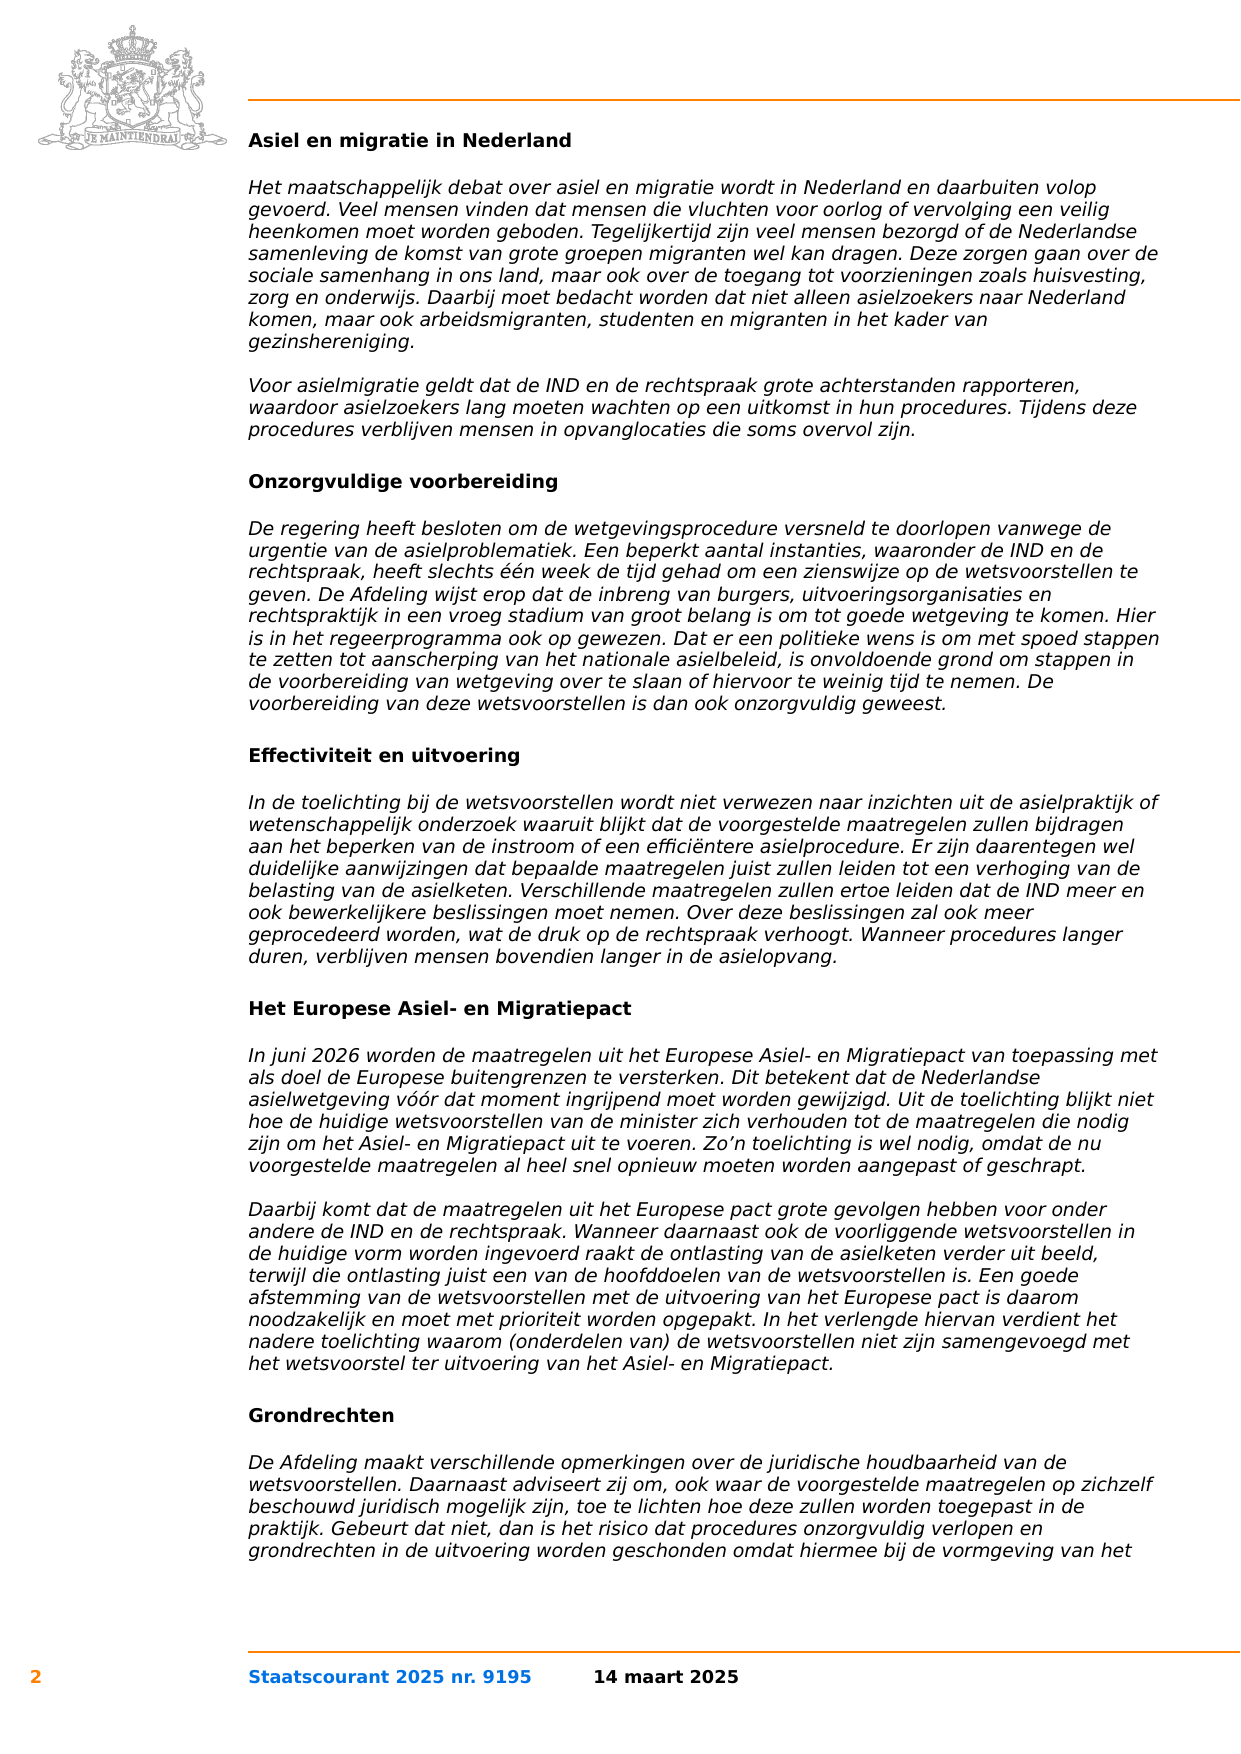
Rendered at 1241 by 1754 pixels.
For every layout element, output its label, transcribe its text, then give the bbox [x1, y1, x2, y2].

text In juni 2026 worden de maatregelen uit het Europese Asiel- en Migratiepact van toepassing met als doel de Europese buitengrenzen te versterken. Dit betekent dat de Nederlandse asielwetgeving vóór dat moment ingrijpend moet worden gewijzigd. Uit de toelichting blijkt niet hoe de huidige wetsvoorstellen van de minister zich verhouden tot de maatregelen die nodig zijn om het Asiel- en Migratiepact uit te voeren. Zo’n toelichting is wel nodig, omdat de nu voorgestelde maatregelen al heel snel opnieuw moeten worden aangepast of geschrapt. [248, 1045, 1163, 1177]
text De Afdeling maakt verschillende opmerkingen over de juridische houdbaarheid van de wetsvoorstellen. Daarnaast adviseert zij om, ook waar de voorgestelde maatregelen op zichzelf beschouwd juridisch mogelijk zijn, toe te lichten hoe deze zullen worden toegepast in de praktijk. Gebeurt dat niet, dan is het risico dat procedures onzorgvuldig verlopen en grondrechten in de uitvoering worden geschonden omdat hiermee bij de vormgeving van het [248, 1452, 1163, 1562]
text In de toelichting bij de wetsvoorstellen wordt niet verwezen naar inzichten uit de asielpraktijk of wetenschappelijk onderzoek waaruit blijkt dat de voorgestelde maatregelen zullen bijdragen aan het beperken van de instroom of een efficiëntere asielprocedure. Er zijn daarentegen wel duidelijke aanwijzingen dat bepaalde maatregelen juist zullen leiden tot een verhoging van de belasting van de asielketen. Verschillende maatregelen zullen ertoe leiden dat de IND meer en ook bewerkelijkere beslissingen moet nemen. Over deze beslissingen zal ook meer geprocedeerd worden, wat de druk op de rechtspraak verhoogt. Wanneer procedures langer duren, verblijven mensen bovendien langer in de asielopvang. [248, 792, 1163, 968]
subtitle Asiel en migratie in Nederland [248, 130, 1163, 152]
text Het maatschappelijk debat over asiel en migratie wordt in Nederland en daarbuiten volop gevoerd. Veel mensen vinden dat mensen die vluchten voor oorlog of vervolging een veilig heenkomen moet worden geboden. Tegelijkertijd zijn veel mensen bezorgd of de Nederlandse samenleving de komst van grote groepen migranten wel kan dragen. Deze zorgen gaan over de sociale samenhang in ons land, maar ook over de toegang tot voorzieningen zoals huisvesting, zorg en onderwijs. Daarbij moet bedacht worden dat niet alleen asielzoekers naar Nederland komen, maar ook arbeidsmigranten, studenten en migranten in het kader van gezinshereniging. [248, 177, 1163, 353]
subtitle Effectiviteit en uitvoering [248, 745, 1163, 767]
picture [38, 25, 227, 150]
text Voor asielmigratie geldt dat de IND en de rechtspraak grote achterstanden rapporteren, waardoor asielzoekers lang moeten wachten op een uitkomst in hun procedures. Tijdens deze procedures verblijven mensen in opvanglocaties die soms overvol zijn. [248, 374, 1163, 441]
subtitle Het Europese Asiel- en Migratiepact [248, 998, 1163, 1020]
text De regering heeft besloten om de wetgevingsprocedure versneld te doorlopen vanwege de urgentie van de asielproblematiek. Een beperkt aantal instanties, waaronder de IND en de rechtspraak, heeft slechts één week de tijd gehad om een zienswijze op de wetsvoorstellen te geven. De Afdeling wijst erop dat de inbreng van burgers, uitvoeringsorganisaties en rechtspraktijk in een vroeg stadium van groot belang is om tot goede wetgeving te komen. Hier is in het regeerprogramma ook op gewezen. Dat er een politieke wens is om met spoed stappen te zetten tot aanscherping van het nationale asielbeleid, is onvoldoende grond om stappen in de voorbereiding van wetgeving over te slaan of hiervoor te weinig tijd te nemen. De voorbereiding van deze wetsvoorstellen is dan ook onzorgvuldig geweest. [248, 517, 1163, 715]
subtitle Onzorgvuldige voorbereiding [248, 471, 1163, 492]
subtitle Grondrechten [248, 1405, 1163, 1427]
text Daarbij komt dat de maatregelen uit het Europese pact grote gevolgen hebben voor onder andere de IND en de rechtspraak. Wanneer daarnaast ook de voorliggende wetsvoorstellen in de huidige vorm worden ingevoerd raakt de ontlasting van de asielketen verder uit beeld, terwijl die ontlasting juist een van de hoofddoelen van de wetsvoorstellen is. Een goede afstemming van de wetsvoorstellen met de uitvoering van het Europese pact is daarom noodzakelijk en moet met prioriteit worden opgepakt. In het verlengde hiervan verdient het nadere toelichting waarom (onderdelen van) de wetsvoorstellen niet zijn samengevoegd met het wetsvoorstel ter uitvoering van het Asiel- en Migratiepact. [248, 1199, 1163, 1375]
